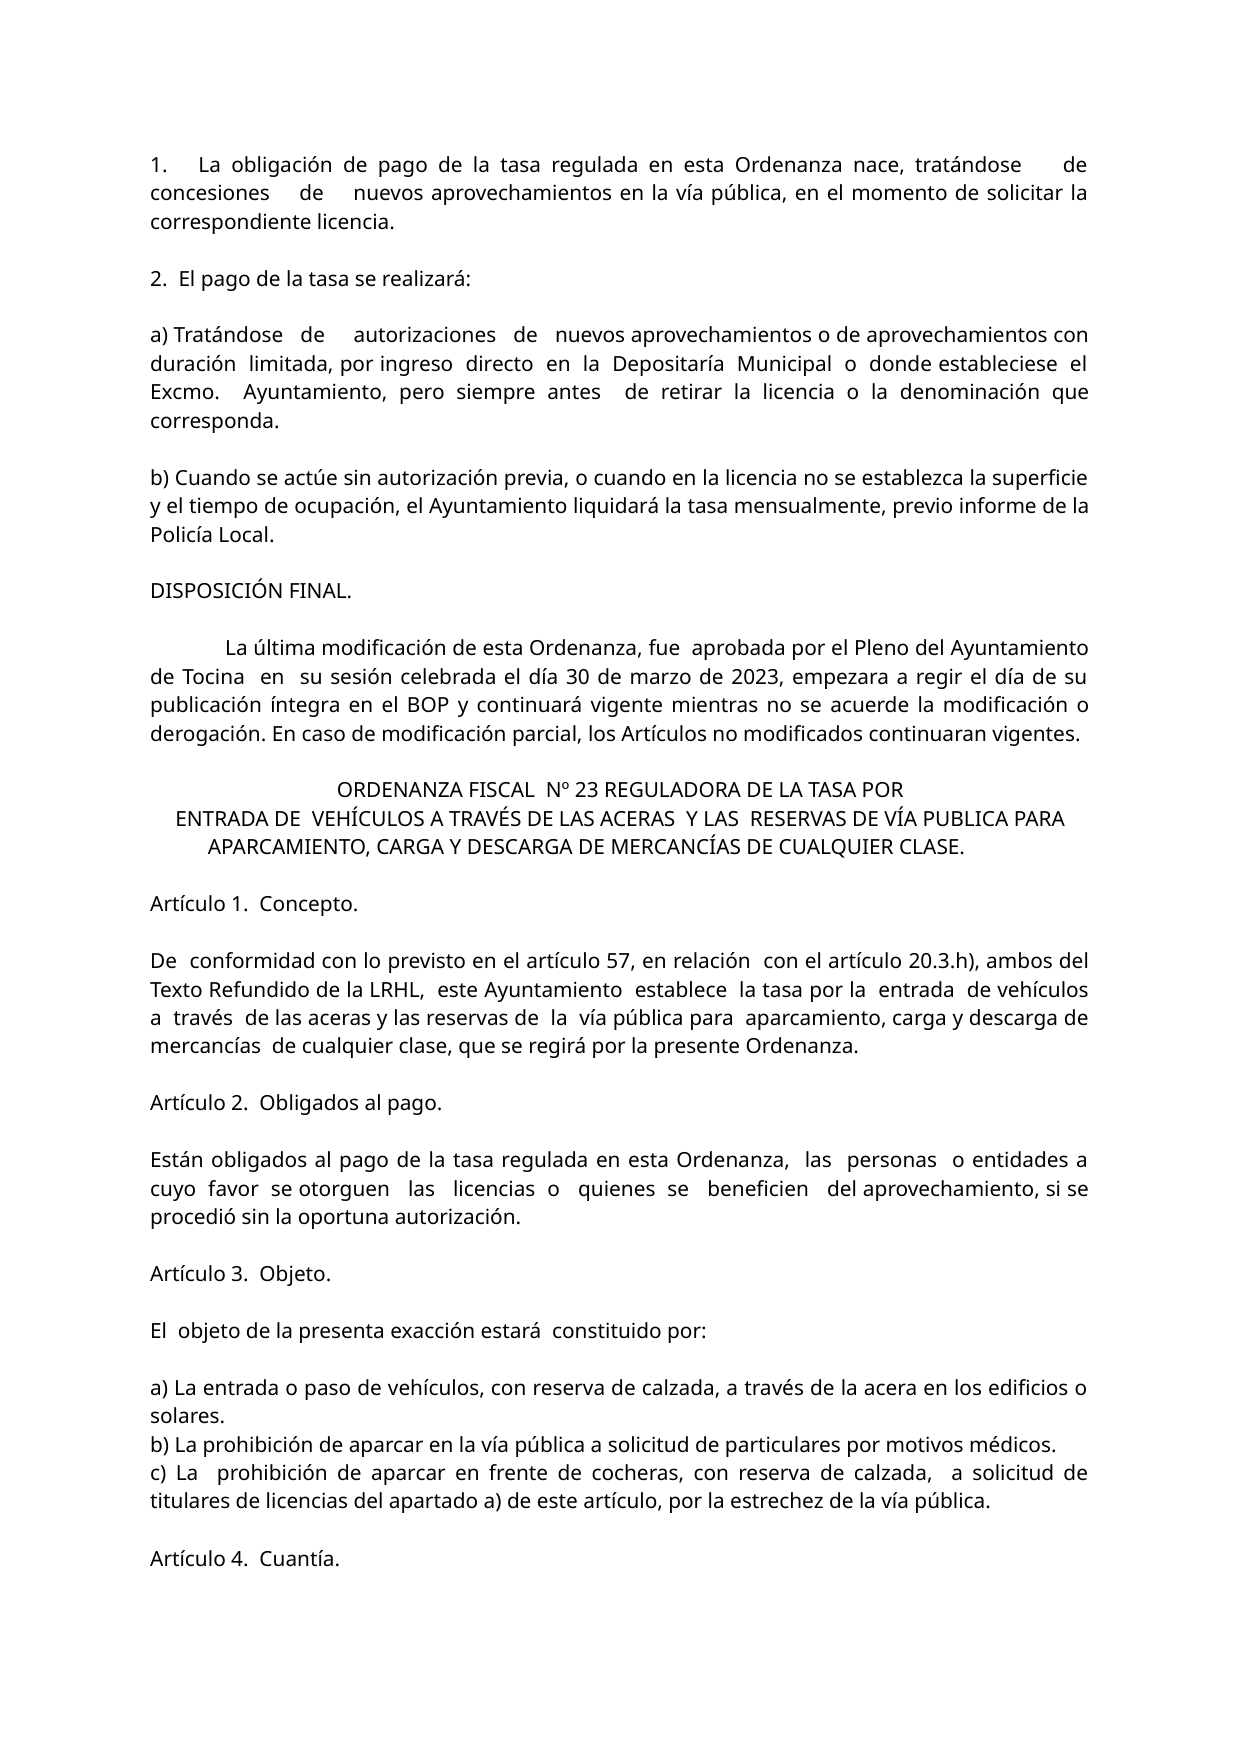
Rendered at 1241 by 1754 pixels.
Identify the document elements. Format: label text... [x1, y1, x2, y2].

text b) La prohibición de aparcar en la vía pública a solicitud de particulares por motivos médicos. [150, 1430, 1090, 1458]
text ENTRADA DE VEHÍCULOS A TRAVÉS DE LAS ACERAS Y LAS RESERVAS DE VÍA PUBLICA PARA APARCAMIENTO, CARGA Y DESCARGA DE MERCANCÍAS DE CUALQUIER CLASE. [150, 804, 1090, 861]
text 1. La obligación de pago de la tasa regulada en esta Ordenanza nace, tratándose de concesiones de nuevos aprovechamientos en la vía pública, en el momento de solicitar la correspondiente licencia. [150, 150, 1090, 235]
text La última modificación de esta Ordenanza, fue aprobada por el Pleno del Ayuntamiento de Tocina en su sesión celebrada el día 30 de marzo de 2023, empezara a regir el día de su publicación íntegra en el BOP y continuará vigente mientras no se acuerde la modificación o derogación. En caso de modificación parcial, los Artículos no modificados continuaran vigentes. [150, 633, 1090, 747]
text DISPOSICIÓN FINAL. [150, 577, 1090, 605]
text a) La entrada o paso de vehículos, con reserva de calzada, a través de la acera en los edificios o solares. [150, 1373, 1090, 1430]
text 2. El pago de la tasa se realizará: [150, 264, 1090, 292]
text ORDENANZA FISCAL Nº 23 REGULADORA DE LA TASA POR [150, 776, 1090, 804]
text b) Cuando se actúe sin autorización previa, o cuando en la licencia no se establezca la superficie y el tiempo de ocupación, el Ayuntamiento liquidará la tasa mensualmente, previo informe de la Policía Local. [150, 463, 1090, 548]
text Artículo 3. Objeto. [150, 1259, 1090, 1287]
text De conformidad con lo previsto en el artículo 57, en relación con el artículo 20.3.h), ambos del Texto Refundido de la LRHL, este Ayuntamiento establece la tasa por la entrada de vehículos a través de las aceras y las reservas de la vía pública para aparcamiento, carga y descarga de mercancías de cualquier clase, que se regirá por la presente Ordenanza. [150, 946, 1090, 1060]
text Artículo 2. Obligados al pago. [150, 1088, 1090, 1117]
text Artículo 1. Concepto. [150, 889, 1090, 918]
text a) Tratándose de autorizaciones de nuevos aprovechamientos o de aprovechamientos con duración limitada, por ingreso directo en la Depositaría Municipal o donde estableciese el Excmo. Ayuntamiento, pero siempre antes de retirar la licencia o la denominación que corresponda. [150, 321, 1090, 434]
text El objeto de la presenta exacción estará constituido por: [150, 1316, 1090, 1344]
text Están obligados al pago de la tasa regulada en esta Ordenanza, las personas o entidades a cuyo favor se otorguen las licencias o quienes se beneficien del aprovechamiento, si se procedió sin la oportuna autorización. [150, 1145, 1090, 1231]
text c) La prohibición de aparcar en frente de cocheras, con reserva de calzada, a solicitud de titulares de licencias del apartado a) de este artículo, por la estrechez de la vía pública. [150, 1458, 1090, 1515]
text Artículo 4. Cuantía. [150, 1544, 1090, 1572]
